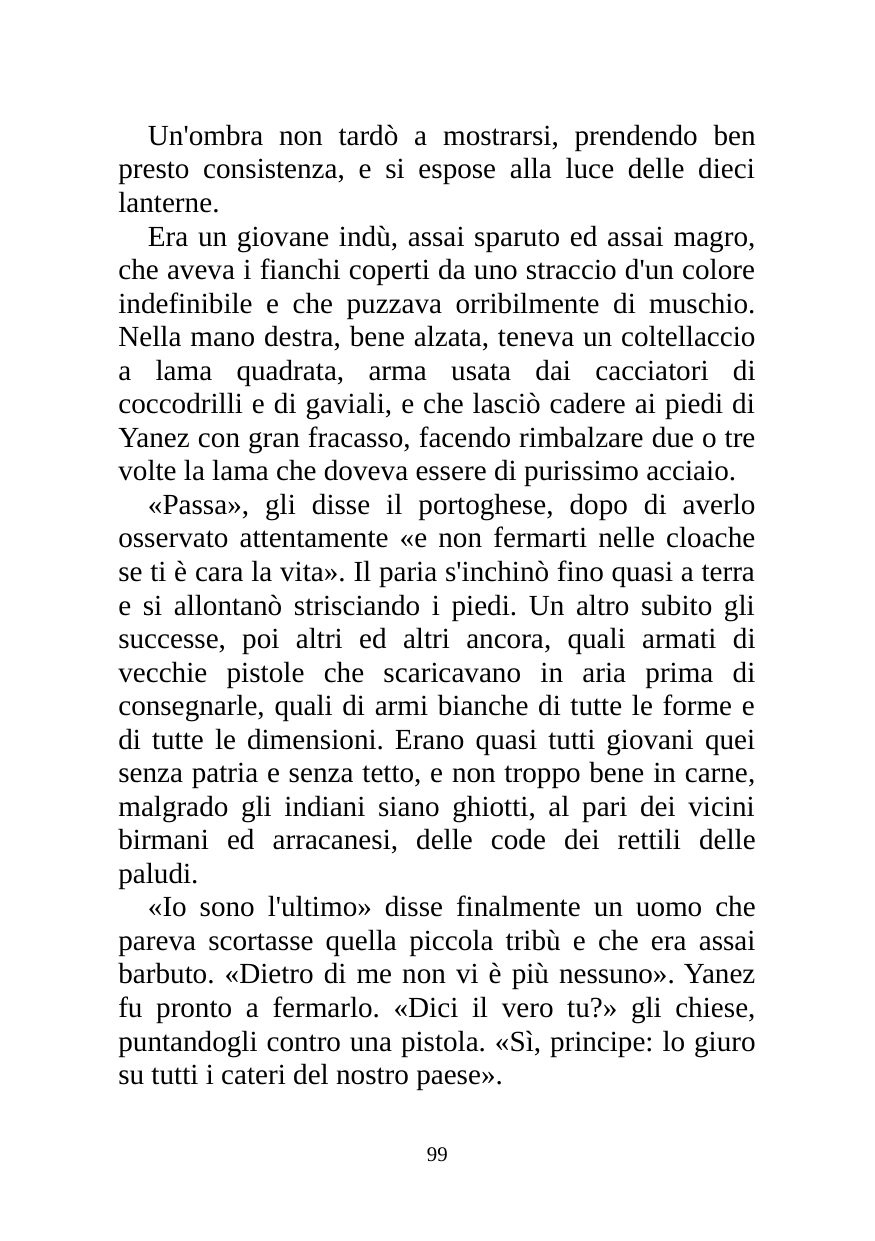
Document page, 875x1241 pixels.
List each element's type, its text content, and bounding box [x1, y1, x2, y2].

text «Io sono l'ultimo» disse finalmente un uomo che pareva scortasse quella piccola tribù e che era assai barbuto. «Dietro di me non vi è più nessuno». Yanez fu pronto a fermarlo. «Dici il vero tu?» gli chiese, puntandogli contro una pistola. «Sì, principe: lo giuro su tutti i cateri del nostro paese». [118, 889, 756, 1091]
text «Passa», gli disse il portoghese, dopo di averlo osservato attentamente «e non fermarti nelle cloache se ti è cara la vita». Il paria s'inchinò fino quasi a terra e si allontanò strisciando i piedi. Un altro subito gli successe, poi altri ed altri ancora, quali armati di vecchie pistole che scaricavano in aria prima di consegnarle, quali di armi bianche di tutte le forme e di tutte le dimensioni. Erano quasi tutti giovani quei senza patria e senza tetto, e non troppo bene in carne, malgrado gli indiani siano ghiotti, al pari dei vicini birmani ed arracanesi, delle code dei rettili delle paludi. [118, 487, 756, 889]
text Era un giovane indù, assai sparuto ed assai magro, che aveva i fianchi coperti da uno straccio d'un colore indefinibile e che puzzava orribilmente di muschio. Nella mano destra, bene alzata, teneva un coltellaccio a lama quadrata, arma usata dai cacciatori di coccodrilli e di gaviali, e che lasciò cadere ai piedi di Yanez con gran fracasso, facendo rimbalzare due o tre volte la lama che doveva essere di purissimo acciaio. [118, 219, 756, 487]
text Un'ombra non tardò a mostrarsi, prendendo ben presto consistenza, e si espose alla luce delle dieci lanterne. [118, 118, 756, 219]
